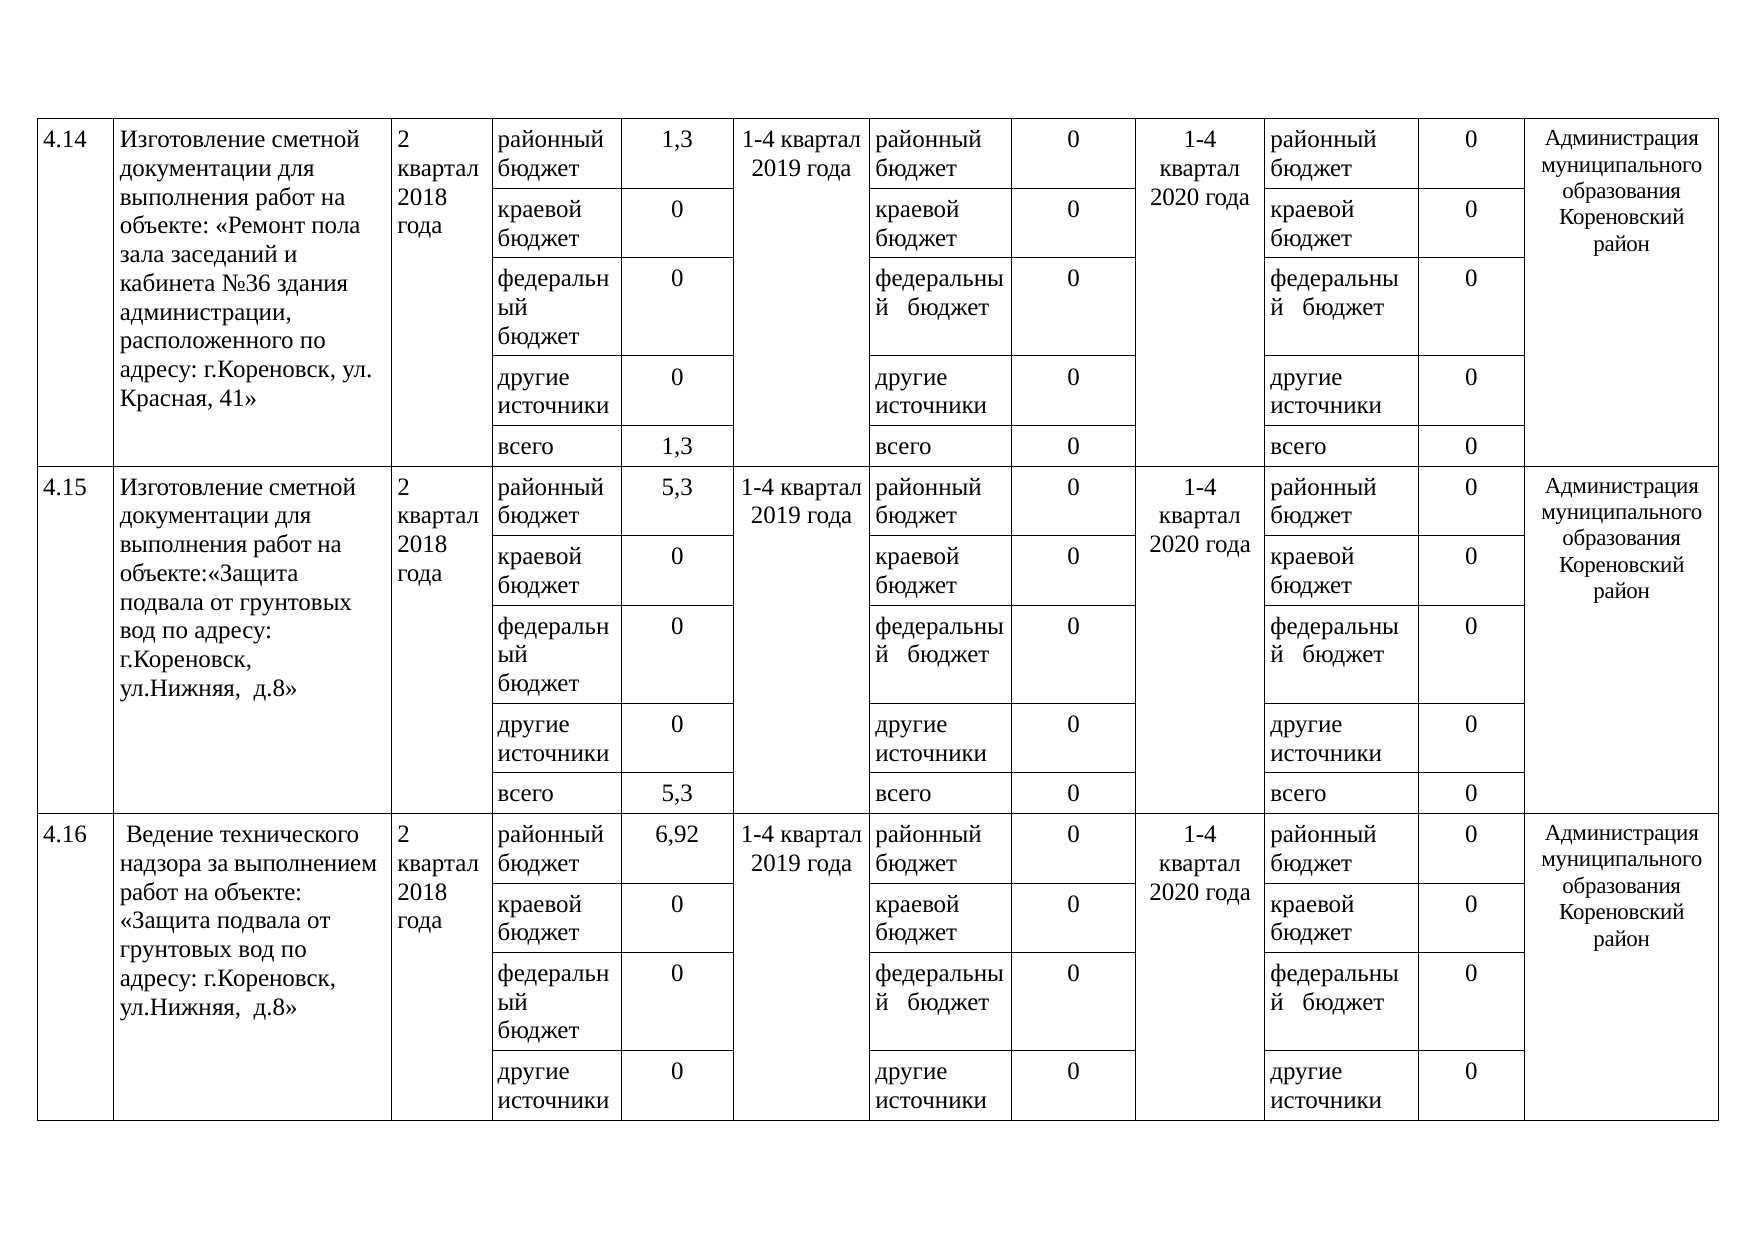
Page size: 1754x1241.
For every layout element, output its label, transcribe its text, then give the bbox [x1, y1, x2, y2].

table_cell федеральный бюджет [493, 953, 621, 1050]
table_cell 0 [622, 258, 733, 355]
table_cell районный бюджет [870, 814, 1011, 882]
table_cell 1,3 [622, 119, 733, 188]
table_cell всего [1265, 426, 1418, 466]
table_cell 0 [1419, 189, 1524, 257]
table_cell 0 [1419, 119, 1524, 188]
table_cell 0 [1012, 536, 1135, 604]
table_cell 0 [622, 356, 733, 425]
table_cell Администрация муниципального образования Кореновский район [1525, 814, 1718, 1119]
table_cell 1-4 квартал 2019 года [734, 119, 869, 466]
table_cell федеральный бюджет [493, 258, 621, 355]
table_cell другие источники [493, 1051, 621, 1119]
table_cell Изготовление сметной документации для выполнения работ на объекте: «Ремонт пола зала заседаний и кабинета №36 здания администрации, расположенного по адресу: г.Кореновск, ул. Красная, 41» [114, 119, 391, 466]
table_cell федеральный бюджет [870, 953, 1011, 1050]
table_cell районный бюджет [1265, 119, 1418, 188]
table_cell краевой бюджет [493, 536, 621, 604]
table_cell 1-4 квартал 2020 года [1136, 467, 1264, 813]
table_cell 0 [1012, 773, 1135, 813]
table_cell районный бюджет [1265, 814, 1418, 882]
table_cell 1-4 квартал 2019 года [734, 467, 869, 813]
table_cell 0 [1012, 1051, 1135, 1119]
table_cell 5,3 [622, 773, 733, 813]
table_cell другие источники [1265, 704, 1418, 772]
table_cell другие источники [493, 704, 621, 772]
table_cell 0 [1419, 467, 1524, 535]
table_cell 5,3 [622, 467, 733, 535]
table_cell 2 квартал 2018 года [392, 119, 492, 466]
table_cell 2 квартал 2018 года [392, 467, 492, 813]
table_cell 0 [1419, 953, 1524, 1050]
table_cell 0 [1012, 258, 1135, 355]
table_cell 0 [1012, 356, 1135, 425]
table_cell 0 [1012, 606, 1135, 703]
table_cell 0 [622, 704, 733, 772]
table_cell федеральный бюджет [870, 258, 1011, 355]
table_cell федеральный бюджет [493, 606, 621, 703]
table_cell 0 [1419, 884, 1524, 952]
table_cell Изготовление сметной документации для выполнения работ на объекте:«Защита подвала от грунтовых вод по адресу: г.Кореновск, ул.Нижняя, д.8» [114, 467, 391, 813]
table_cell краевой бюджет [493, 884, 621, 952]
table_cell 0 [1012, 953, 1135, 1050]
table_cell районный бюджет [493, 467, 621, 535]
table_cell 0 [1012, 467, 1135, 535]
table_cell другие источники [1265, 356, 1418, 425]
table_cell другие источники [870, 356, 1011, 425]
table_cell другие источники [870, 1051, 1011, 1119]
table_cell 0 [1012, 119, 1135, 188]
table_cell 0 [1012, 189, 1135, 257]
table_cell 0 [1012, 426, 1135, 466]
table_cell 0 [622, 953, 733, 1050]
table_cell всего [870, 426, 1011, 466]
table_cell 0 [1012, 884, 1135, 952]
table_cell 0 [1419, 258, 1524, 355]
table_cell 0 [622, 1051, 733, 1119]
table_cell 0 [622, 536, 733, 604]
table_cell 0 [1419, 814, 1524, 882]
table_cell 0 [622, 606, 733, 703]
table_cell другие источники [1265, 1051, 1418, 1119]
table_cell 0 [622, 189, 733, 257]
table_cell краевой бюджет [870, 884, 1011, 952]
table_cell 1,3 [622, 426, 733, 466]
table_cell всего [493, 773, 621, 813]
table_cell федеральный бюджет [1265, 606, 1418, 703]
table_cell краевой бюджет [870, 189, 1011, 257]
table_cell федеральный бюджет [1265, 258, 1418, 355]
table_cell 0 [1419, 704, 1524, 772]
table_cell 0 [622, 884, 733, 952]
table_cell федеральный бюджет [870, 606, 1011, 703]
table_cell 0 [1419, 606, 1524, 703]
table_cell районный бюджет [493, 814, 621, 882]
table_cell всего [1265, 773, 1418, 813]
table_cell краевой бюджет [1265, 189, 1418, 257]
table_cell другие источники [493, 356, 621, 425]
table_cell всего [870, 773, 1011, 813]
table_cell 6,92 [622, 814, 733, 882]
table_cell 4.15 [38, 467, 113, 813]
table_cell 4.16 [38, 814, 113, 1119]
table_cell 0 [1419, 536, 1524, 604]
table_cell 1-4 квартал 2020 года [1136, 119, 1264, 466]
table_cell другие источники [870, 704, 1011, 772]
table_cell районный бюджет [493, 119, 621, 188]
table_cell всего [493, 426, 621, 466]
table_cell 0 [1419, 1051, 1524, 1119]
table_cell 4.14 [38, 119, 113, 466]
table_cell Администрация муниципального образования Кореновский район [1525, 119, 1718, 466]
table_cell районный бюджет [870, 467, 1011, 535]
table_cell 2 квартал 2018 года [392, 814, 492, 1119]
table_cell краевой бюджет [1265, 884, 1418, 952]
table_cell краевой бюджет [870, 536, 1011, 604]
table_cell Администрация муниципального образования Кореновский район [1525, 467, 1718, 813]
table_cell 1-4 квартал 2019 года [734, 814, 869, 1119]
table_cell Ведение технического надзора за выполнением работ на объекте: «Защита подвала от грунтовых вод по адресу: г.Кореновск, ул.Нижняя, д.8» [114, 814, 391, 1119]
table_cell федеральный бюджет [1265, 953, 1418, 1050]
table_cell районный бюджет [1265, 467, 1418, 535]
table_cell краевой бюджет [493, 189, 621, 257]
table_cell краевой бюджет [1265, 536, 1418, 604]
table_cell 0 [1012, 704, 1135, 772]
table_cell 1-4 квартал 2020 года [1136, 814, 1264, 1119]
table_cell 0 [1012, 814, 1135, 882]
table_cell 0 [1419, 356, 1524, 425]
table_cell районный бюджет [870, 119, 1011, 188]
table_cell 0 [1419, 426, 1524, 466]
table_cell 0 [1419, 773, 1524, 813]
